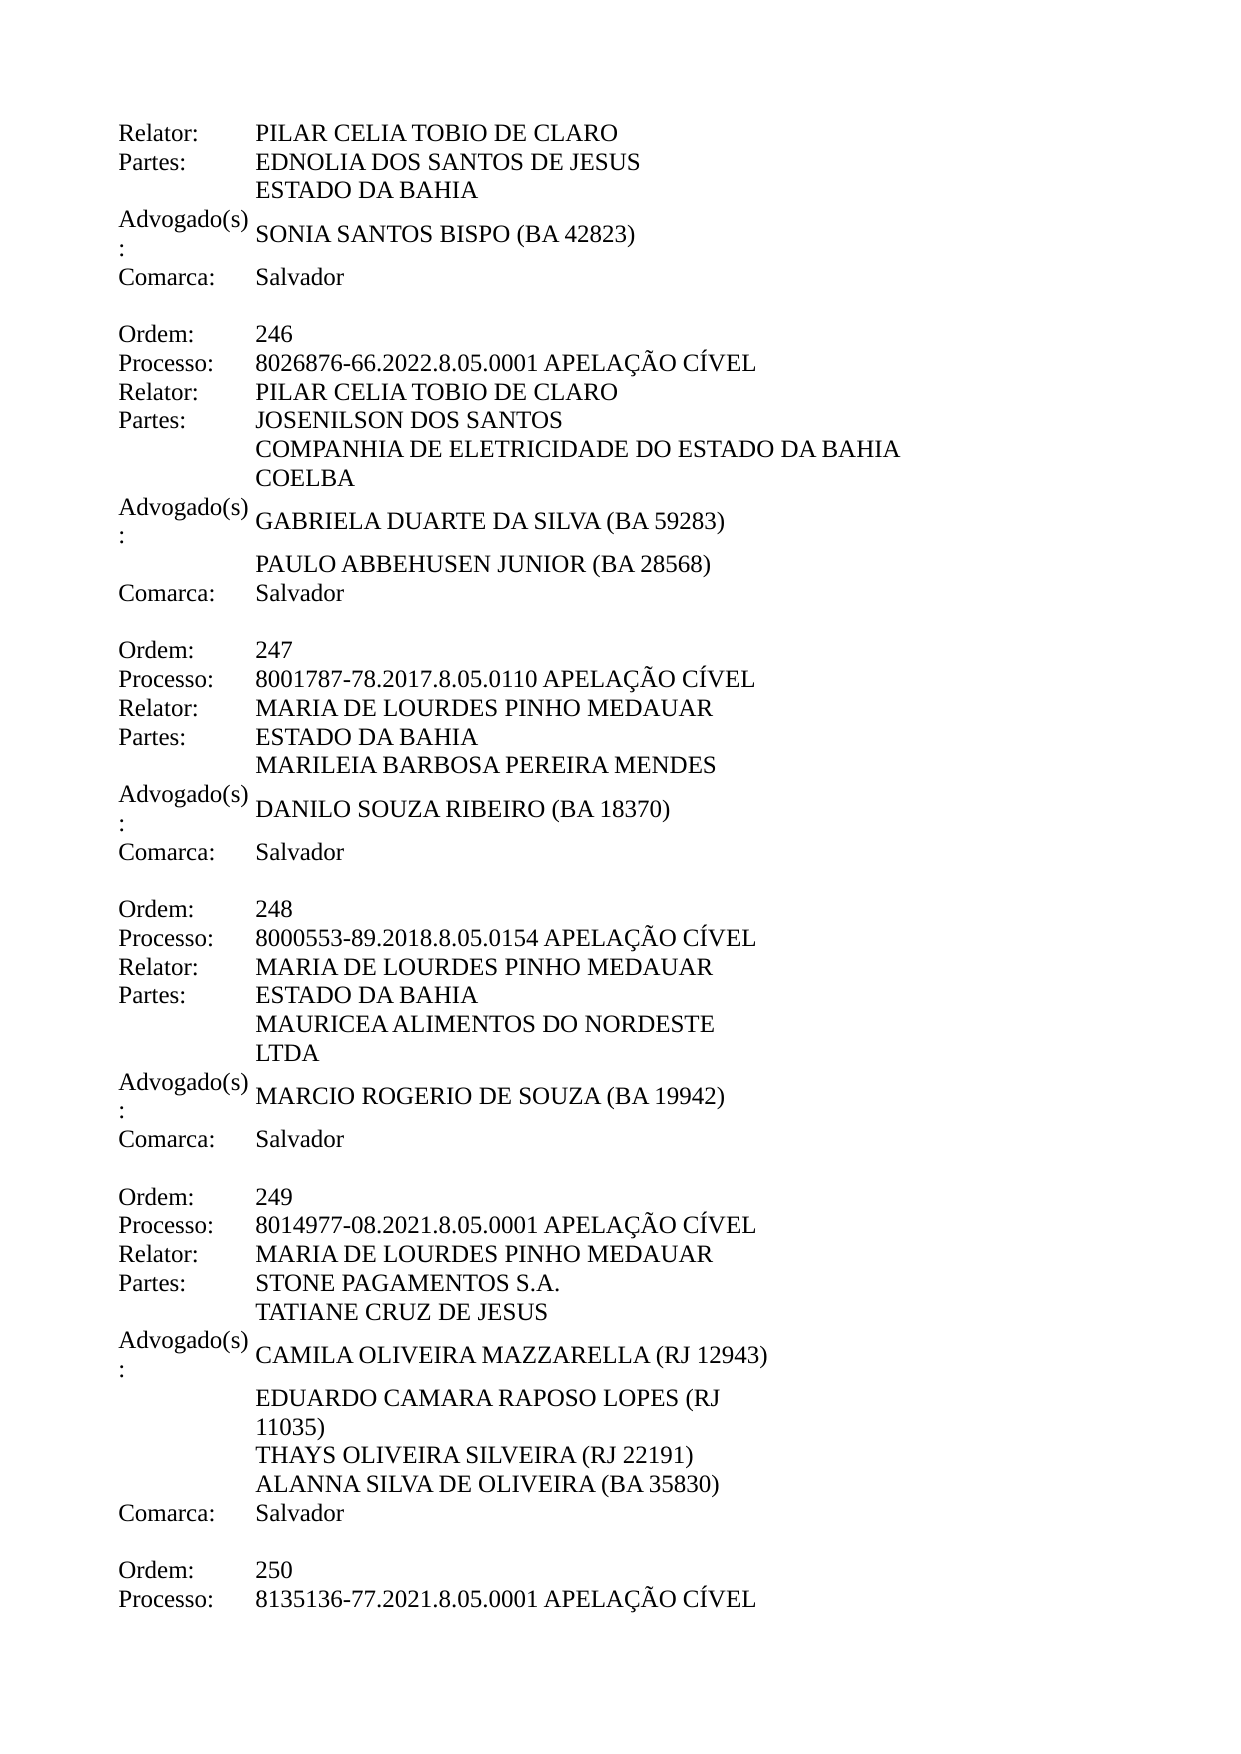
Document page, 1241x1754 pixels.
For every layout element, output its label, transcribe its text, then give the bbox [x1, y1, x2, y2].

table_cell 8026876-66.2022.8.05.0001 APELAÇÃO CÍVEL [255, 348, 1002, 377]
table_cell MARIA DE LOURDES PINHO MEDAUAR [255, 693, 757, 722]
table_cell MAURICEA ALIMENTOS DO NORDESTE LTDA [255, 1009, 785, 1067]
table_cell 8135136-77.2021.8.05.0001 APELAÇÃO CÍVEL [255, 1584, 774, 1613]
table_cell [118, 434, 255, 492]
table_cell Processo: [118, 923, 255, 952]
table_cell Salvador [255, 837, 757, 866]
table_cell GABRIELA DUARTE DA SILVA (BA 59283) [255, 492, 1002, 549]
table_cell Processo: [118, 1584, 255, 1613]
table_cell Processo: [118, 664, 255, 693]
table_cell CAMILA OLIVEIRA MAZZARELLA (RJ 12943) [255, 1326, 797, 1383]
table_cell DANILO SOUZA RIBEIRO (BA 18370) [255, 779, 757, 837]
table_cell Partes: [118, 1268, 255, 1297]
table_cell Relator: [118, 952, 255, 981]
table_cell STONE PAGAMENTOS S.A. [255, 1268, 797, 1297]
table_cell MARIA DE LOURDES PINHO MEDAUAR [255, 952, 785, 981]
table_cell ESTADO DA BAHIA [255, 981, 785, 1009]
table_cell EDUARDO CAMARA RAPOSO LOPES (RJ 11035) [255, 1383, 797, 1441]
table_cell MARIA DE LOURDES PINHO MEDAUAR [255, 1239, 797, 1268]
table_cell Advogado(s): [118, 1326, 255, 1383]
table_cell [118, 1441, 255, 1469]
table_cell Comarca: [118, 1124, 255, 1153]
table_cell JOSENILSON DOS SANTOS [255, 406, 1002, 434]
table_header Ordem: [118, 1556, 255, 1584]
table_header Ordem: [118, 636, 255, 664]
table_cell Salvador [255, 1498, 797, 1527]
table_cell MARILEIA BARBOSA PEREIRA MENDES [255, 751, 757, 779]
table_cell TATIANE CRUZ DE JESUS [255, 1297, 797, 1326]
table_cell PILAR CELIA TOBIO DE CLARO [255, 377, 1002, 406]
table_cell ALANNA SILVA DE OLIVEIRA (BA 35830) [255, 1469, 797, 1498]
table_cell EDNOLIA DOS SANTOS DE JESUS [255, 147, 758, 176]
table_cell [118, 751, 255, 779]
table_cell Relator: [118, 377, 255, 406]
table_cell Advogado(s): [118, 492, 255, 549]
table_cell Advogado(s): [118, 1067, 255, 1124]
table_cell Processo: [118, 1211, 255, 1239]
table_cell Advogado(s): [118, 779, 255, 837]
table_cell 8001787-78.2017.8.05.0110 APELAÇÃO CÍVEL [255, 664, 757, 693]
table_cell 8014977-08.2021.8.05.0001 APELAÇÃO CÍVEL [255, 1211, 797, 1239]
table_cell Relator: [118, 693, 255, 722]
table_header 248 [255, 894, 785, 923]
table_header 246 [255, 319, 1002, 348]
table_cell Salvador [255, 262, 758, 291]
table_cell COMPANHIA DE ELETRICIDADE DO ESTADO DA BAHIA COELBA [255, 434, 1002, 492]
table_cell Comarca: [118, 837, 255, 866]
table_cell Salvador [255, 1124, 785, 1153]
table_cell [118, 549, 255, 578]
table_cell Salvador [255, 578, 1002, 607]
table_header 250 [255, 1556, 774, 1584]
table_cell Relator: [118, 1239, 255, 1268]
table_header 249 [255, 1182, 797, 1211]
table_cell PAULO ABBEHUSEN JUNIOR (BA 28568) [255, 549, 1002, 578]
table_cell Comarca: [118, 1498, 255, 1527]
table_cell Processo: [118, 348, 255, 377]
table_header Ordem: [118, 319, 255, 348]
table_cell Advogado(s): [118, 204, 255, 262]
table_header 247 [255, 636, 757, 664]
table_cell MARCIO ROGERIO DE SOUZA (BA 19942) [255, 1067, 785, 1124]
table_header Ordem: [118, 1182, 255, 1211]
table_cell 8000553-89.2018.8.05.0154 APELAÇÃO CÍVEL [255, 923, 785, 952]
table_cell [118, 1383, 255, 1441]
table_cell Partes: [118, 406, 255, 434]
table_cell Partes: [118, 147, 255, 176]
table_cell SONIA SANTOS BISPO (BA 42823) [255, 204, 758, 262]
table_cell [118, 1009, 255, 1067]
table_cell [118, 176, 255, 204]
table_cell THAYS OLIVEIRA SILVEIRA (RJ 22191) [255, 1441, 797, 1469]
table_cell [118, 1297, 255, 1326]
table_cell ESTADO DA BAHIA [255, 176, 758, 204]
table_cell Partes: [118, 981, 255, 1009]
table_cell ESTADO DA BAHIA [255, 722, 757, 751]
table_cell Comarca: [118, 578, 255, 607]
table_header Ordem: [118, 894, 255, 923]
table_cell Relator: [118, 118, 255, 147]
table_cell Comarca: [118, 262, 255, 291]
table_cell Partes: [118, 722, 255, 751]
table_cell PILAR CELIA TOBIO DE CLARO [255, 118, 758, 147]
table_cell [118, 1469, 255, 1498]
